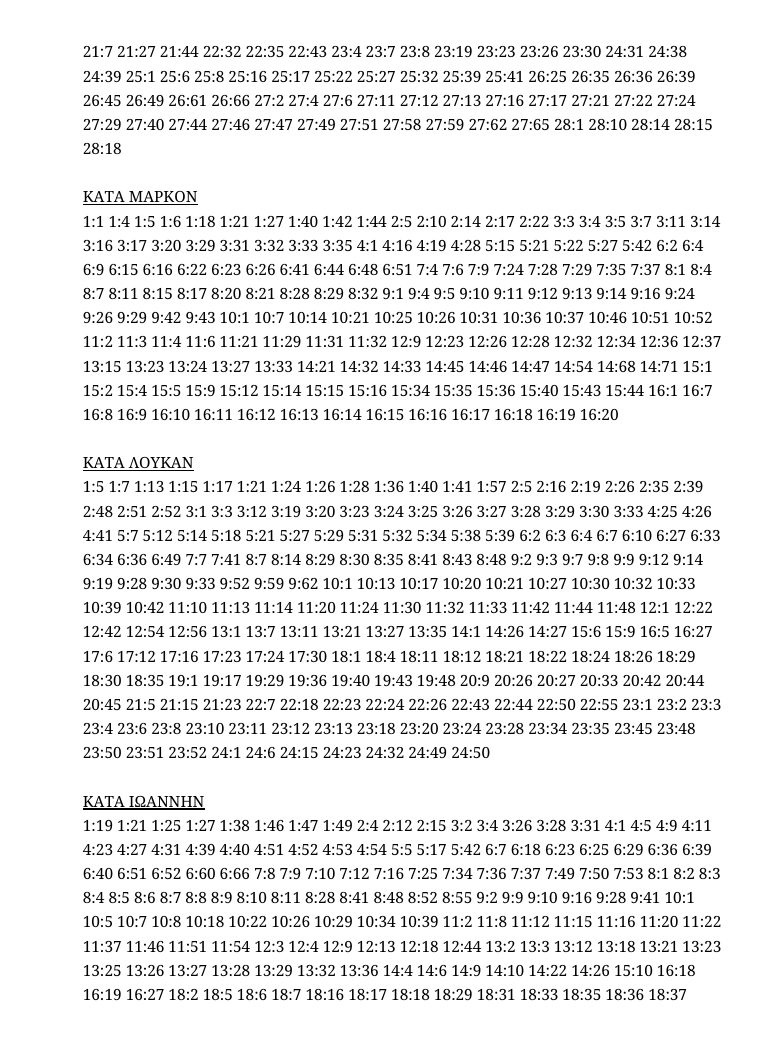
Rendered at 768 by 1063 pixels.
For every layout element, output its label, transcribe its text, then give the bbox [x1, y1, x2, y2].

text 21:7 21:27 21:44 22:32 22:35 22:43 23:4 23:7 23:8 23:19 23:23 23:26 23:30 24:31 24:38 24:39 25:1 25:6 25:8 25:16 25:17 25:22 25:27 25:32 25:39 25:41 26:25 26:35 26:36 26:39 26:45 26:49 26:61 26:66 27:2 27:4 27:6 27:11 27:12 27:13 27:16 27:17 27:21 27:22 27:24 27:29 27:40 27:44 27:46 27:47 27:49 27:51 27:58 27:59 27:62 27:65 28:1 28:10 28:14 28:15 28:18 [83, 41, 726, 183]
text ΚΑΤΑ ΛΟΥΚΑΝ 1:5 1:7 1:13 1:15 1:17 1:21 1:24 1:26 1:28 1:36 1:40 1:41 1:57 2:5 2:16 2:19 2:26 2:35 2:39 2:48 2:51 2:52 3:1 3:3 3:12 3:19 3:20 3:23 3:24 3:25 3:26 3:27 3:28 3:29 3:30 3:33 4:25 4:26 4:41 5:7 5:12 5:14 5:18 5:21 5:27 5:29 5:31 5:32 5:34 5:38 5:39 6:2 6:3 6:4 6:7 6:10 6:27 6:33 6:34 6:36 6:49 7:7 7:41 8:7 8:14 8:29 8:30 8:35 8:41 8:43 8:48 9:2 9:3 9:7 9:8 9:9 9:12 9:14 9:19 9:28 9:30 9:33 9:52 9:59 9:62 10:1 10:13 10:17 10:20 10:21 10:27 10:30 10:32 10:33 10:39 10:42 11:10 11:13 11:14 11:20 11:24 11:30 11:32 11:33 11:42 11:44 11:48 12:1 12:22 12:42 12:54 12:56 13:1 13:7 13:11 13:21 13:27 13:35 14:1 14:26 14:27 15:6 15:9 16:5 16:27 17:6 17:12 17:16 17:23 17:24 17:30 18:1 18:4 18:11 18:12 18:21 18:22 18:24 18:26 18:29 18:30 18:35 19:1 19:17 19:29 19:36 19:40 19:43 19:48 20:9 20:26 20:27 20:33 20:42 20:44 20:45 21:5 21:15 21:23 22:7 22:18 22:23 22:24 22:26 22:43 22:44 22:50 22:55 23:1 23:2 23:3 23:4 23:6 23:8 23:10 23:11 23:12 23:13 23:18 23:20 23:24 23:28 23:34 23:35 23:45 23:48 23:50 23:51 23:52 24:1 24:6 24:15 24:23 24:32 24:49 24:50 [83, 452, 726, 763]
text ΚΑΤΑ ΙΩΑΝΝΗΝ 1:19 1:21 1:25 1:27 1:38 1:46 1:47 1:49 2:4 2:12 2:15 3:2 3:4 3:26 3:28 3:31 4:1 4:5 4:9 4:11 4:23 4:27 4:31 4:39 4:40 4:51 4:52 4:53 4:54 5:5 5:17 5:42 6:7 6:18 6:23 6:25 6:29 6:36 6:39 6:40 6:51 6:52 6:60 6:66 7:8 7:9 7:10 7:12 7:16 7:25 7:34 7:36 7:37 7:49 7:50 7:53 8:1 8:2 8:3 8:4 8:5 8:6 8:7 8:8 8:9 8:10 8:11 8:28 8:41 8:48 8:52 8:55 9:2 9:9 9:10 9:16 9:28 9:41 10:1 10:5 10:7 10:8 10:18 10:22 10:26 10:29 10:34 10:39 11:2 11:8 11:12 11:15 11:16 11:20 11:22 11:37 11:46 11:51 11:54 12:3 12:4 12:9 12:13 12:18 12:44 13:2 13:3 13:12 13:18 13:21 13:23 13:25 13:26 13:27 13:28 13:29 13:32 13:36 14:4 14:6 14:9 14:10 14:22 14:26 15:10 16:18 16:19 16:27 18:2 18:5 18:6 18:7 18:16 18:17 18:18 18:29 18:31 18:33 18:35 18:36 18:37 [83, 791, 726, 1005]
text ΚΑΤΑ ΜΑΡΚΟΝ 1:1 1:4 1:5 1:6 1:18 1:21 1:27 1:40 1:42 1:44 2:5 2:10 2:14 2:17 2:22 3:3 3:4 3:5 3:7 3:11 3:14 3:16 3:17 3:20 3:29 3:31 3:32 3:33 3:35 4:1 4:16 4:19 4:28 5:15 5:21 5:22 5:27 5:42 6:2 6:4 6:9 6:15 6:16 6:22 6:23 6:26 6:41 6:44 6:48 6:51 7:4 7:6 7:9 7:24 7:28 7:29 7:35 7:37 8:1 8:4 8:7 8:11 8:15 8:17 8:20 8:21 8:28 8:29 8:32 9:1 9:4 9:5 9:10 9:11 9:12 9:13 9:14 9:16 9:24 9:26 9:29 9:42 9:43 10:1 10:7 10:14 10:21 10:25 10:26 10:31 10:36 10:37 10:46 10:51 10:52 11:2 11:3 11:4 11:6 11:21 11:29 11:31 11:32 12:9 12:23 12:26 12:28 12:32 12:34 12:36 12:37 13:15 13:23 13:24 13:27 13:33 14:21 14:32 14:33 14:45 14:46 14:47 14:54 14:68 14:71 15:1 15:2 15:4 15:5 15:9 15:12 15:14 15:15 15:16 15:34 15:35 15:36 15:40 15:43 15:44 16:1 16:7 16:8 16:9 16:10 16:11 16:12 16:13 16:14 16:15 16:16 16:17 16:18 16:19 16:20 [83, 186, 726, 449]
